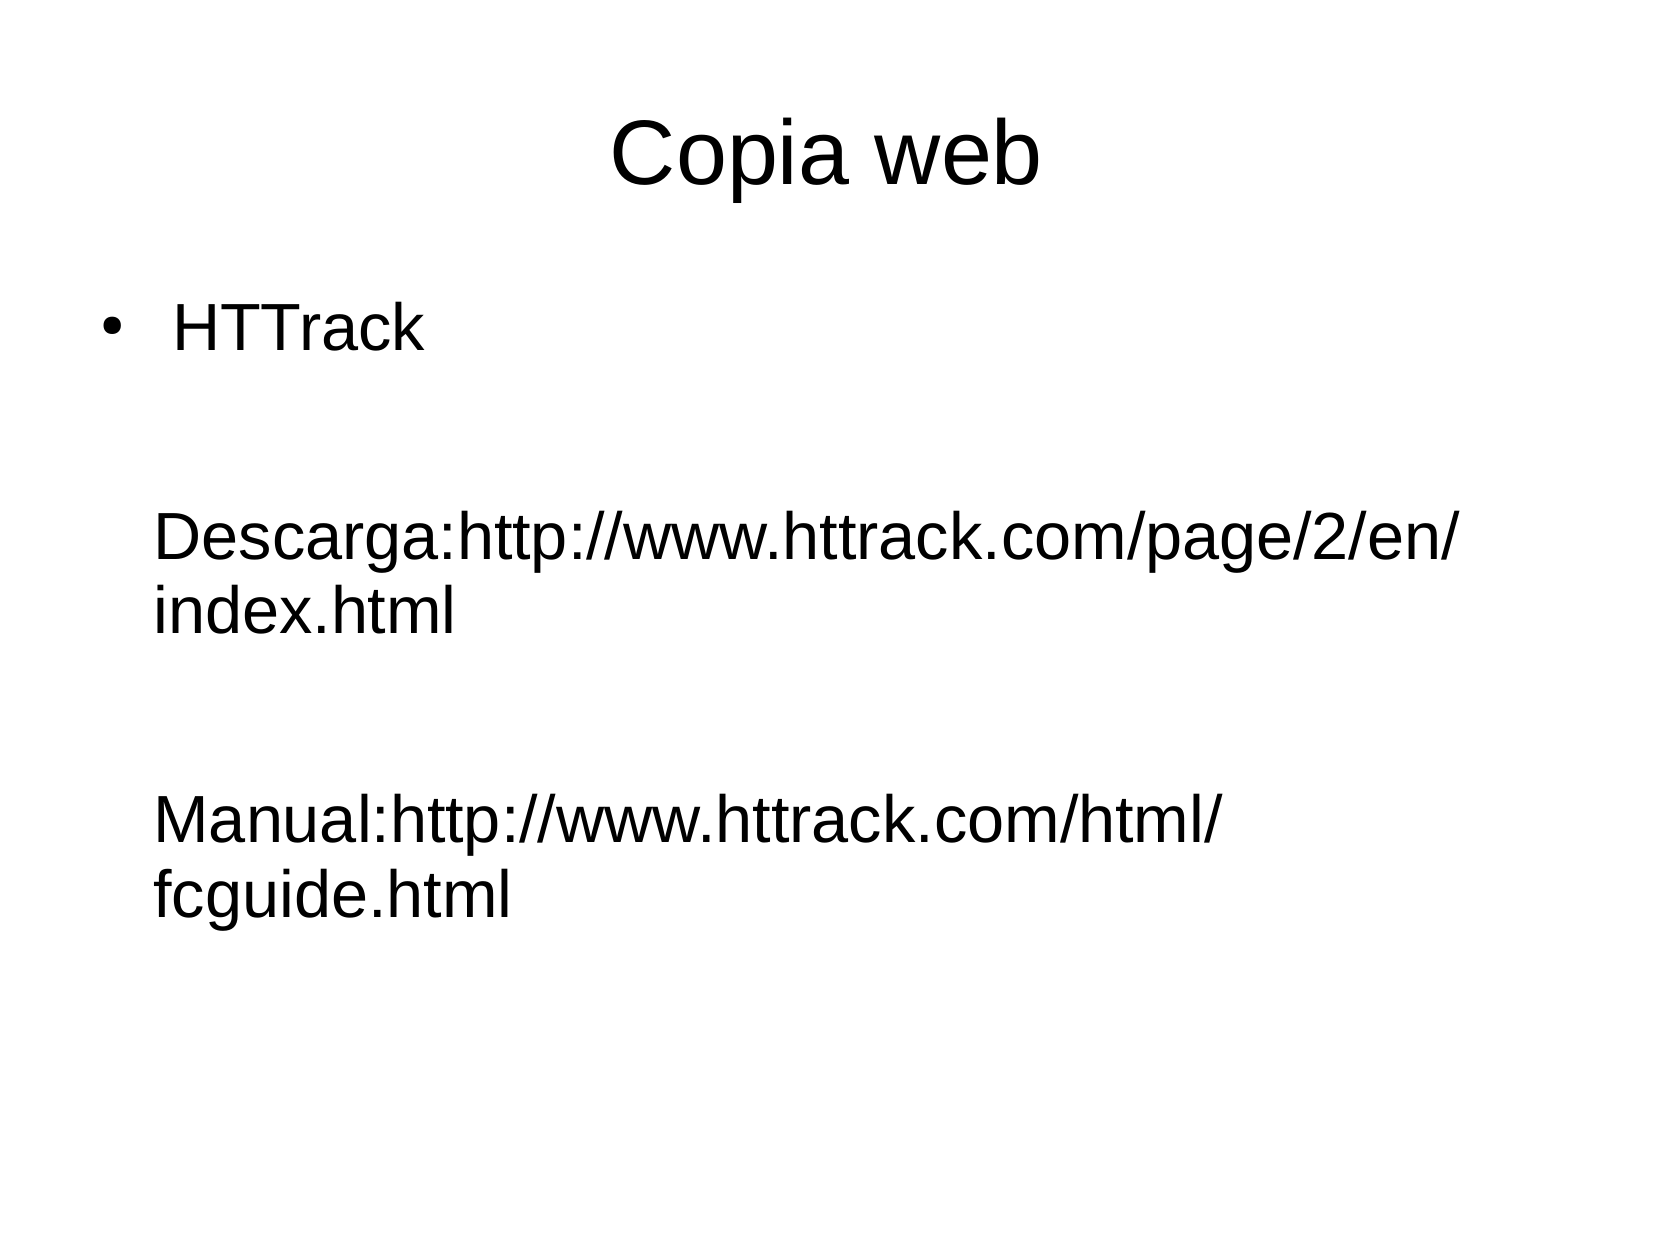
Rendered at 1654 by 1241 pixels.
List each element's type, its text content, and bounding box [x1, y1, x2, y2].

title Copia web [82, 49, 1571, 257]
list HTTrack Descarga:http://www.httrack.com/page/2/en/index.html Manual:http://www.httrack.com/html/fcguide.html [82, 290, 1538, 1010]
